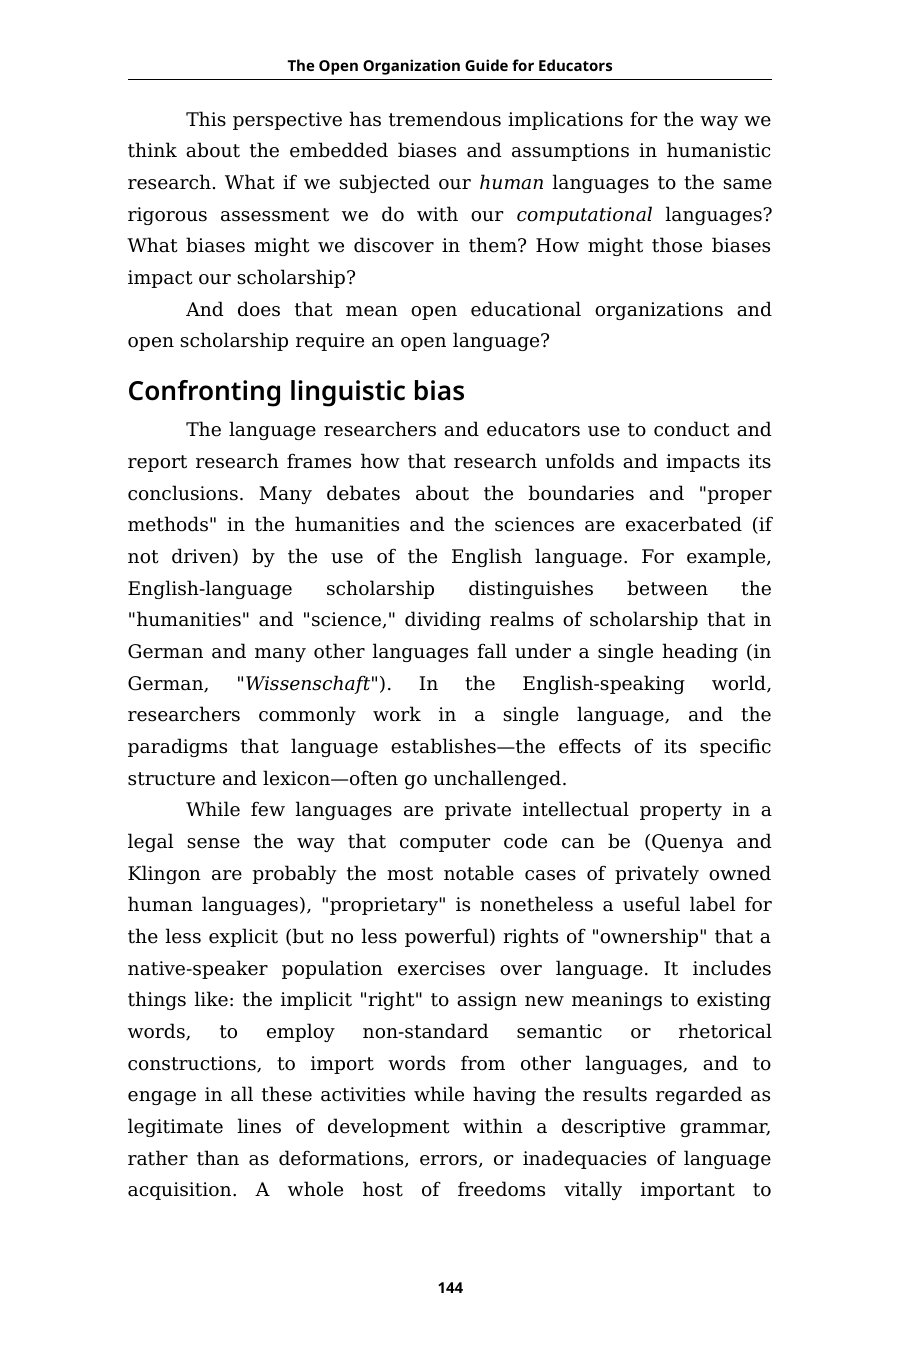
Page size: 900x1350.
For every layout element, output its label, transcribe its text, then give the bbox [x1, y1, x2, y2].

text The language researchers and educators use to conduct and report research frames how that research unfolds and impacts its conclusions. Many debates about the boundaries and "proper methods" in the humanities and the sciences are exacerbated (if not driven) by the use of the English language. For example, English-language scholarship distinguishes between the "humanities" and "science," dividing realms of scholarship that in German and many other languages fall under a single heading (in German, "Wissenschaft"). In the English-speaking world, researchers commonly work in a single language, and the paradigms that language establishes—the effects of its specific structure and lexicon—often go unchallenged. [127, 419, 772, 790]
text While few languages are private intellectual property in a legal sense the way that computer code can be (Quenya and Klingon are probably the most notable cases of privately owned human languages), "proprietary" is nonetheless a useful label for the less explicit (but no less powerful) rights of "ownership" that a native-speaker population exercises over language. It includes things like: the implicit "right" to assign new meanings to existing words, to employ non-standard semantic or rhetorical constructions, to import words from other languages, and to engage in all these activities while having the results regarded as legitimate lines of development within a descriptive grammar, rather than as deformations, errors, or inadequacies of language acquisition. A whole host of freedoms vitally important to [127, 799, 772, 1201]
text This perspective has tremendous implications for the way we think about the embedded biases and assumptions in humanistic research. What if we subjected our human languages to the same rigorous assessment we do with our computational languages? What biases might we discover in them? How might those biases impact our scholarship? [127, 109, 772, 289]
subtitle Confronting linguistic bias [127, 377, 772, 407]
text And does that mean open educational organizations and open scholarship require an open language? [127, 299, 772, 352]
